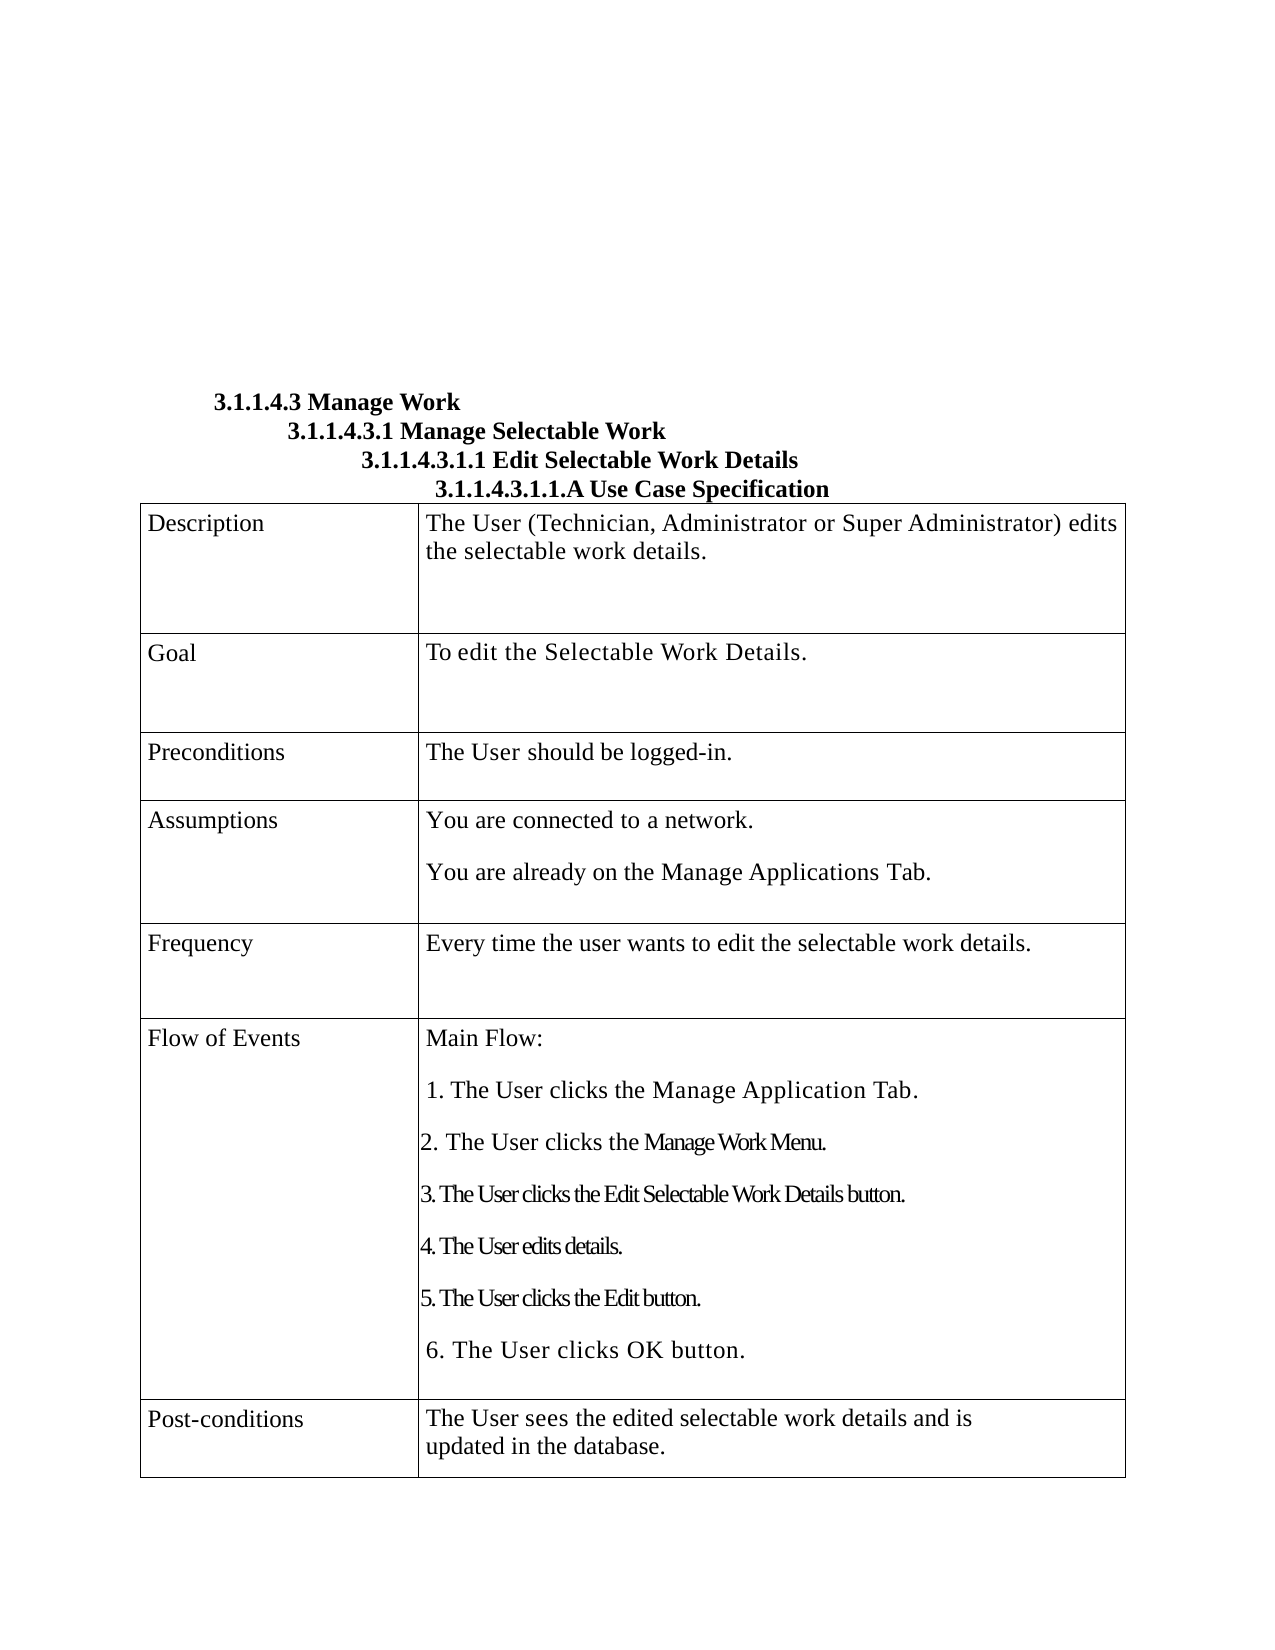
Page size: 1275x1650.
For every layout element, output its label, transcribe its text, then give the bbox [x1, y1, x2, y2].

table_header The User (Technician, Administrator or Super Administrator) edits the selectable work details. [419, 504, 1125, 633]
table_cell Goal [141, 634, 418, 732]
text 3.1.1.4.3 Manage Work [139, 387, 1135, 416]
table_cell Post-conditions [141, 1400, 418, 1477]
text 3.1.1.4.3.1.1.A Use Case Specification [139, 474, 1135, 502]
table_cell Assumptions [141, 801, 418, 922]
table_cell The User sees the edited selectable work details and is updated in the database. [419, 1400, 1125, 1477]
table_cell To edit the Selectable Work Details. [419, 634, 1125, 732]
table_header Description [141, 504, 418, 633]
text 3.1.1.4.3.1 Manage Selectable Work [139, 416, 1135, 445]
table_cell The User should be logged-in. [419, 733, 1125, 800]
table_cell Main Flow: 1. The User clicks the Manage Application Tab. 2. The User clicks the Manage Work Menu. 3. The User clicks the Edit Selectable Work Details button. 4. The User edits details. 5. The User clicks the Edit button. 6. The User clicks OK button. [419, 1019, 1125, 1399]
table_cell Flow of Events [141, 1019, 418, 1399]
table_cell You are connected to a network. You are already on the Manage Applications Tab. [419, 801, 1125, 922]
table_cell Every time the user wants to edit the selectable work details. [419, 924, 1125, 1018]
table_cell Preconditions [141, 733, 418, 800]
table_cell Frequency [141, 924, 418, 1018]
text 3.1.1.4.3.1.1 Edit Selectable Work Details [139, 445, 1135, 474]
